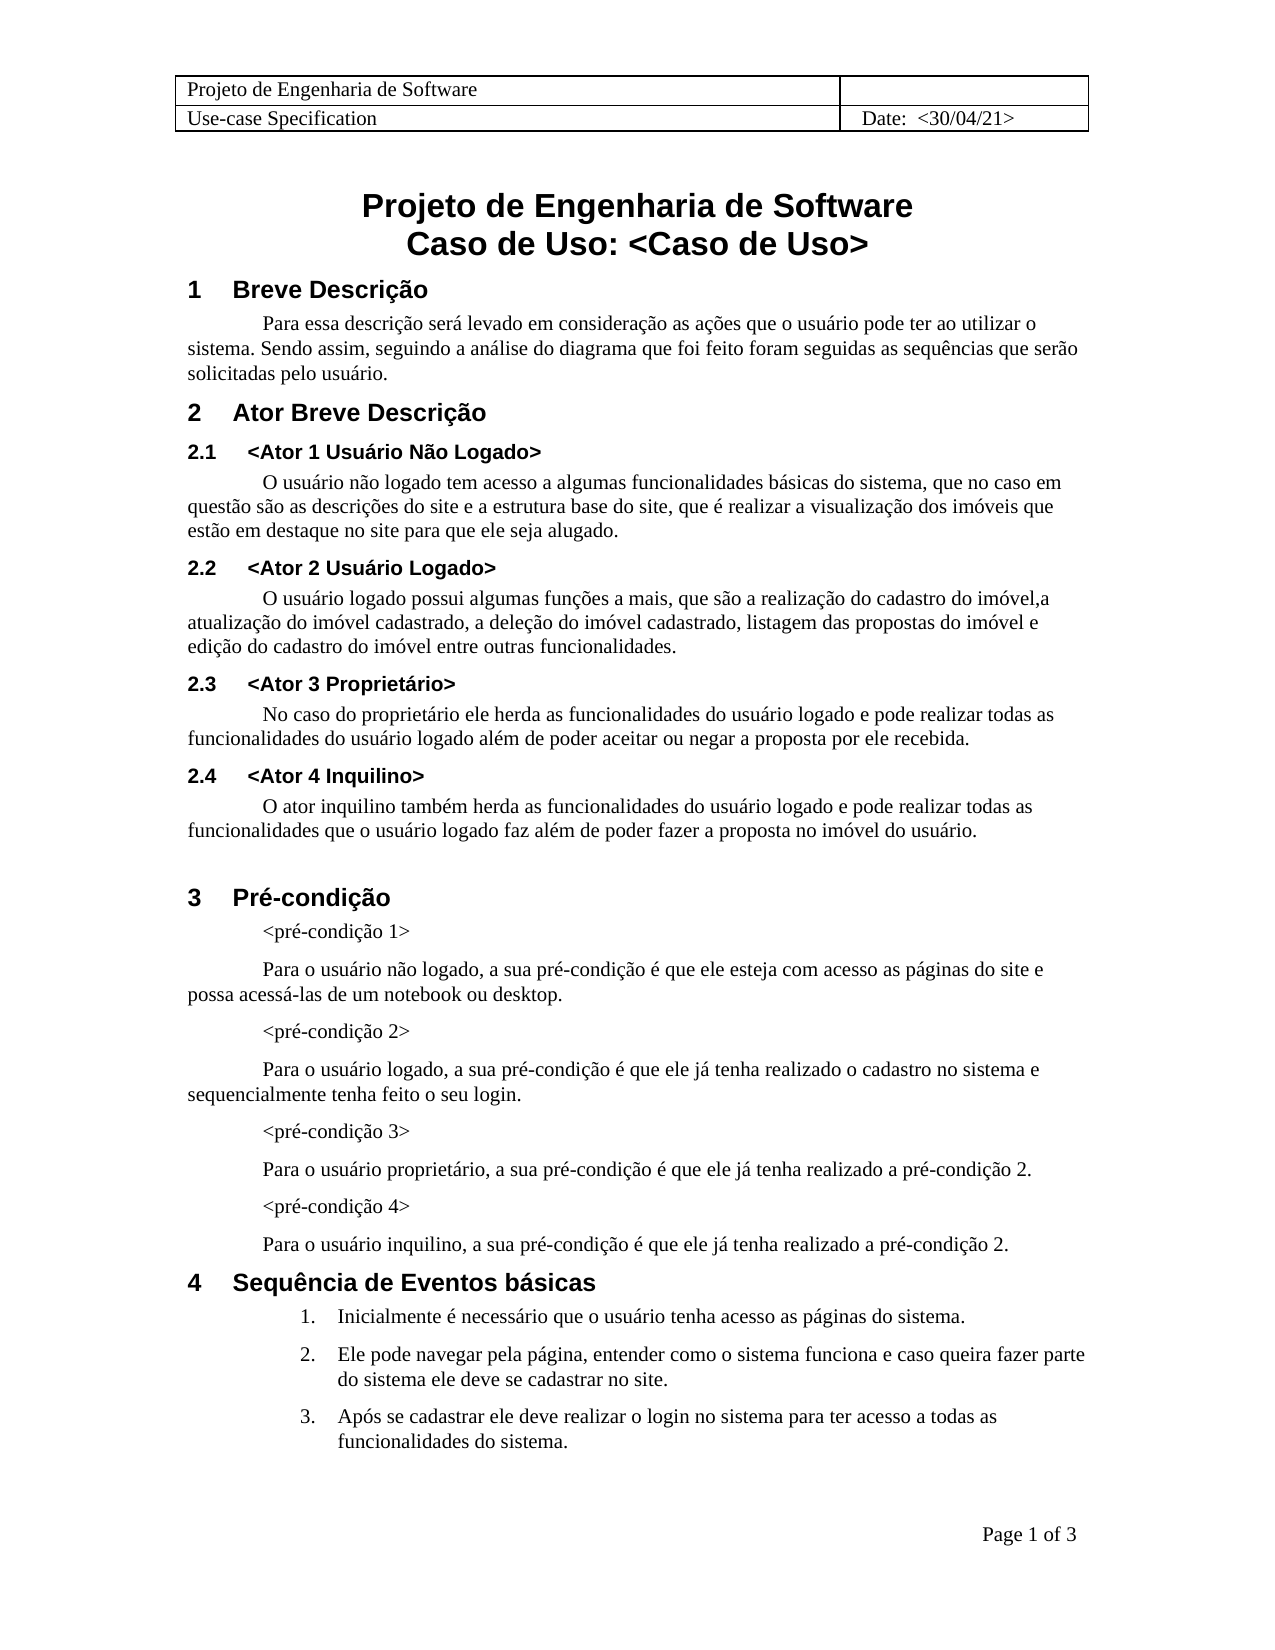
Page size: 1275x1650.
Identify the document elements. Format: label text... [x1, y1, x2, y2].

subtitle <Ator 3 Proprietário> [187, 671, 1087, 696]
subtitle <Ator 1 Usuário Não Logado> [187, 439, 1087, 464]
text Para o usuário logado, a sua pré-condição é que ele já tenha realizado o cadastro no sistema e sequencialmente tenha feito o seu login. [187, 1056, 1087, 1106]
text <pré-condição 1> [262, 918, 1087, 943]
text No caso do proprietário ele herda as funcionalidades do usuário logado e pode realizar todas as funcionalidades do usuário logado além de poder aceitar ou negar a proposta por ele recebida. [187, 702, 1087, 750]
subtitle Ator Breve Descrição [187, 398, 1087, 426]
subtitle Sequência de Eventos básicas [187, 1268, 1087, 1297]
text <pré-condição 4> [262, 1193, 1087, 1218]
text Para o usuário não logado, a sua pré-condição é que ele esteja com acesso as páginas do site e possa acessá-las de um notebook ou desktop. [187, 956, 1087, 1006]
subtitle <Ator 4 Inquilino> [187, 763, 1087, 788]
text O ator inquilino também herda as funcionalidades do usuário logado e pode realizar todas as funcionalidades que o usuário logado faz além de poder fazer a proposta no imóvel do usuário. [187, 794, 1087, 842]
list Ele pode navegar pela página, entender como o sistema funciona e caso queira fazer parte do sistema ele deve se cadastrar no site. [300, 1341, 1087, 1391]
subtitle Breve Descrição [187, 275, 1087, 304]
subtitle <Ator 2 Usuário Logado> [187, 555, 1087, 580]
subtitle Pré-condição [187, 883, 1087, 912]
text Para essa descrição será levado em consideração as ações que o usuário pode ter ao utilizar o sistema. Sendo assim, seguindo a análise do diagrama que foi feito foram seguidas as sequências que serão solicitadas pelo usuário. [187, 310, 1087, 385]
text O usuário não logado tem acesso a algumas funcionalidades básicas do sistema, que no caso em questão são as descrições do site e a estrutura base do site, que é realizar a visualização dos imóveis que estão em destaque no site para que ele seja alugado. [187, 470, 1087, 542]
list Após se cadastrar ele deve realizar o login no sistema para ter acesso a todas as funcionalidades do sistema. [300, 1403, 1087, 1453]
text Para o usuário inquilino, a sua pré-condição é que ele já tenha realizado a pré-condição 2. [262, 1231, 1087, 1256]
text <pré-condição 3> [262, 1118, 1087, 1143]
list Inicialmente é necessário que o usuário tenha acesso as páginas do sistema. [300, 1303, 1087, 1328]
text Para o usuário proprietário, a sua pré-condição é que ele já tenha realizado a pré-condição 2. [262, 1156, 1087, 1181]
subtitle Projeto de Engenharia de Software Caso de Uso: <Caso de Uso> [187, 186, 1087, 263]
text O usuário logado possui algumas funções a mais, que são a realização do cadastro do imóvel,a atualização do imóvel cadastrado, a deleção do imóvel cadastrado, listagem das propostas do imóvel e edição do cadastro do imóvel entre outras funcionalidades. [187, 586, 1087, 658]
text <pré-condição 2> [262, 1018, 1087, 1043]
